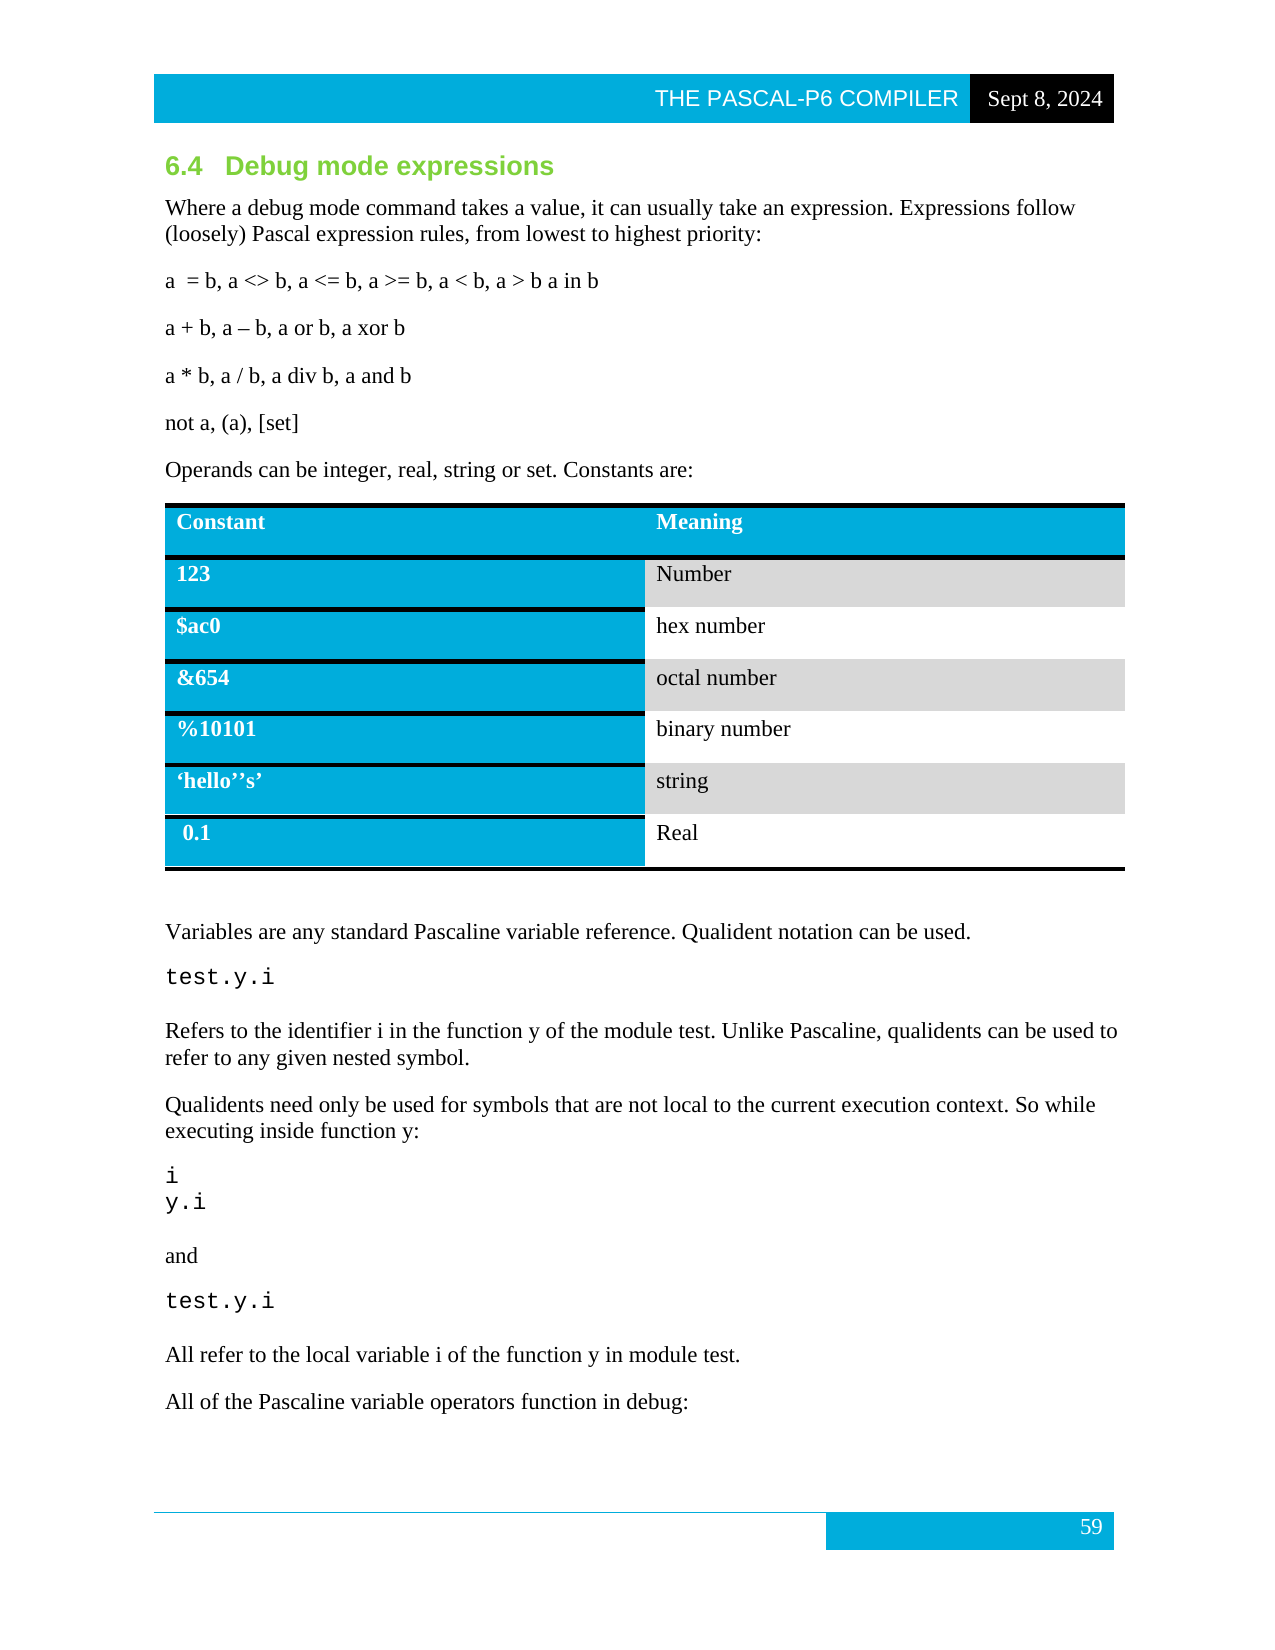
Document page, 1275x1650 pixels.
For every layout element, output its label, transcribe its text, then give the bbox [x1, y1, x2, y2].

text Refers to the identifier i in the function y of the module test. Unlike Pascaline, qualidents can be used to refer to any given nested symbol. [165, 1017, 1125, 1070]
text y.i [165, 1190, 1125, 1216]
text i [165, 1164, 1125, 1190]
table_cell string [645, 763, 1125, 814]
table_header Meaning [645, 508, 1125, 555]
text Qualidents need only be used for symbols that are not local to the current execution context. So while executing inside function y: [165, 1091, 1125, 1143]
text and [165, 1242, 1125, 1268]
text a = b, a <> b, a <= b, a >= b, a < b, a > b a in b [165, 267, 1125, 294]
text test.y.i [165, 965, 1125, 991]
text Variables are any standard Pascaline variable reference. Qualident notation can be used. [165, 918, 1125, 944]
text test.y.i [165, 1289, 1125, 1315]
table_cell 123 [165, 560, 645, 607]
table_cell $ac0 [165, 612, 645, 659]
table_cell [165, 819, 645, 866]
table_cell octal number [645, 659, 1125, 711]
table_cell %10101 [165, 716, 645, 763]
table_cell Real [645, 815, 1125, 866]
text a + b, a – b, a or b, a xor b [165, 314, 1125, 341]
text All refer to the local variable i of the function y in module test. [165, 1341, 1125, 1368]
table_cell ‘hello’’s’ [165, 767, 645, 814]
table_cell &654 [165, 664, 645, 711]
text a * b, a / b, a div b, a and b [165, 362, 1125, 388]
table_header Constant [165, 508, 645, 555]
text not a, (a), [set] [165, 409, 1125, 435]
text Operands can be integer, real, string or set. Constants are: [165, 456, 1125, 482]
text Where a debug mode command takes a value, it can usually take an expression. Expressions follow (loosely) Pascal expression rules, from lowest to highest priority: [165, 194, 1125, 246]
table_cell Number [645, 560, 1125, 607]
text All of the Pascaline variable operators function in debug: [165, 1388, 1125, 1415]
table_cell binary number [645, 711, 1125, 763]
table_cell hex number [645, 607, 1125, 659]
subtitle Debug mode expressions [165, 150, 1125, 181]
